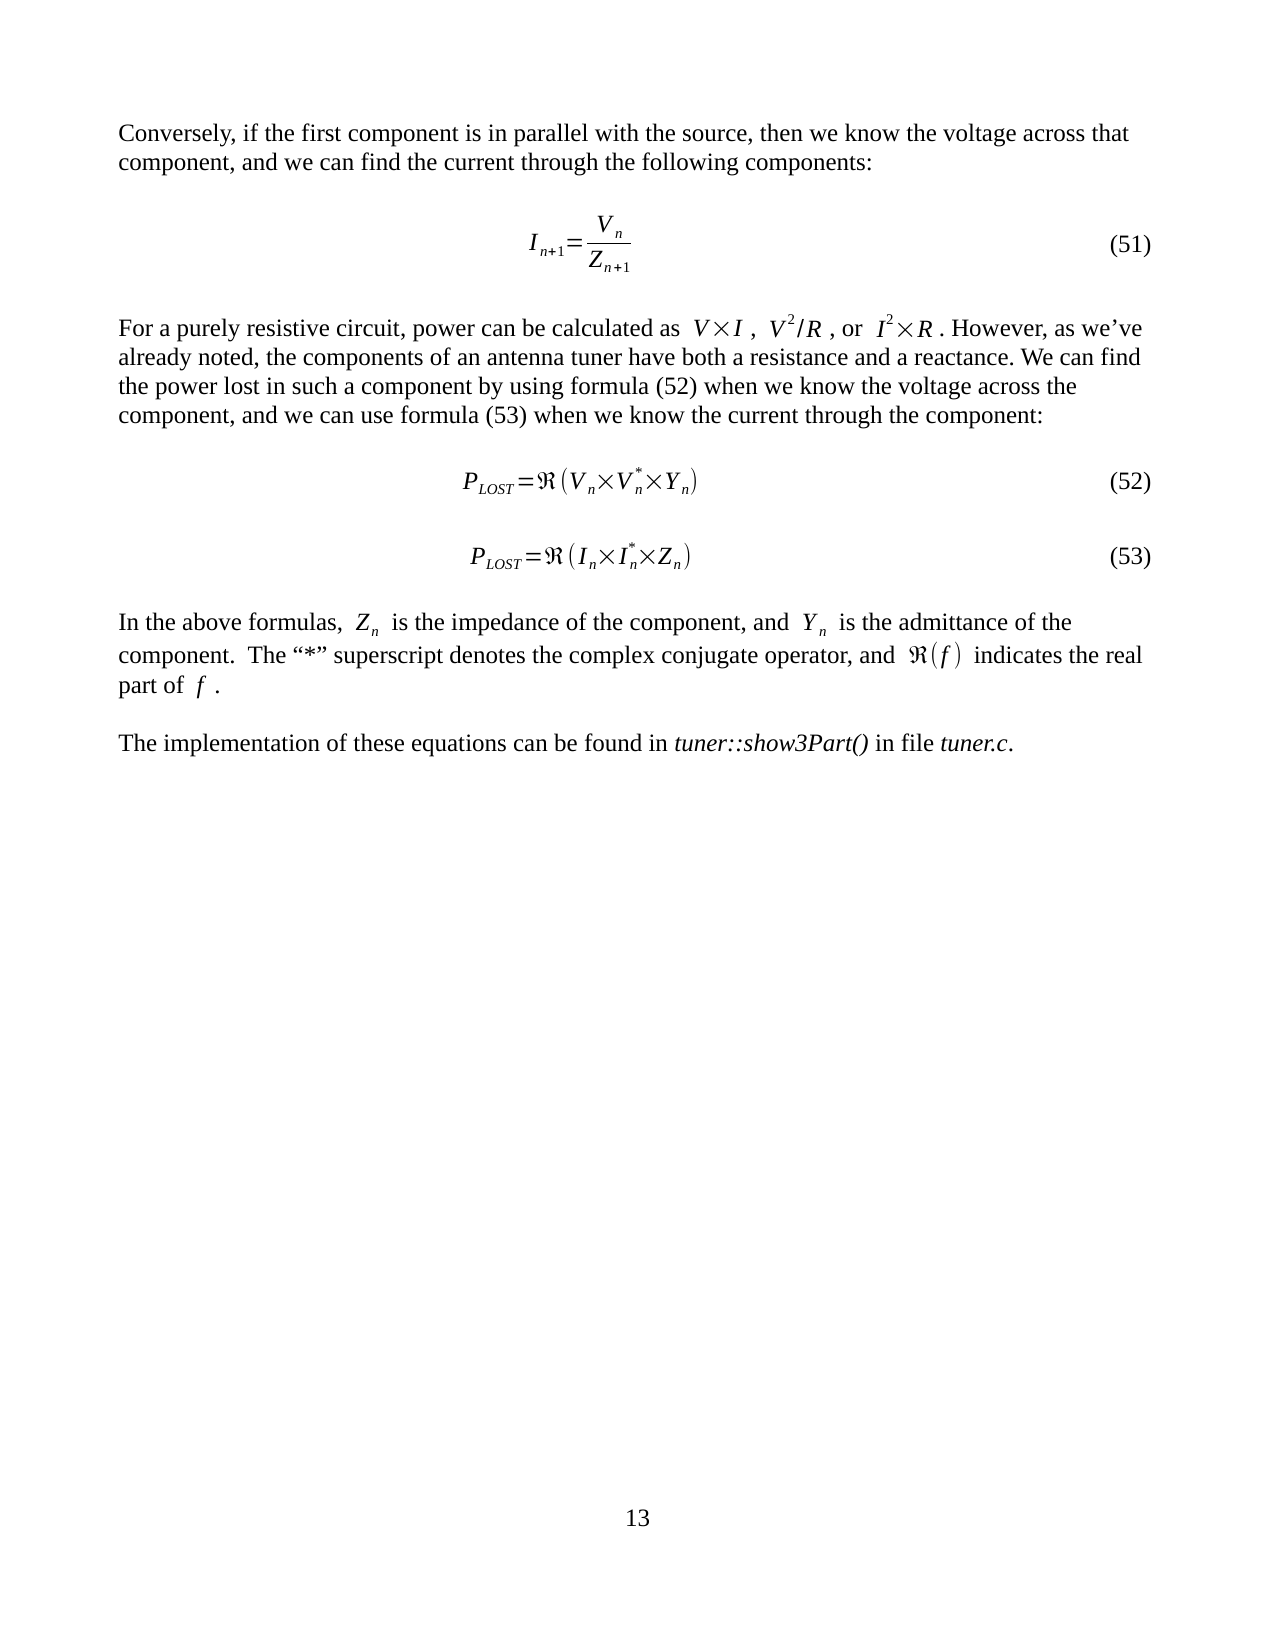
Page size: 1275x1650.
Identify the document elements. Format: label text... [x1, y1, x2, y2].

table_header (52) [1041, 457, 1157, 503]
text Conversely, if the first component is in parallel with the source, then we know the voltage across that component, and we can find the current through the following components: [118, 118, 1157, 176]
table_header (53) [1041, 532, 1157, 579]
table_header (51) [1041, 204, 1157, 282]
text The implementation of these equations can be found in tuner::show3Part() in file tuner.c. [118, 728, 1157, 757]
text In the above formulas, is the impedance of the component, and is the admittance of the component. The “*” superscript denotes the complex conjugate operator, and indicates the real part of . [118, 607, 1157, 699]
table_header [118, 532, 1041, 579]
table_header [118, 204, 1041, 282]
table_header [118, 457, 1041, 503]
text For a purely resistive circuit, power can be calculated as , , or . However, as we’ve already noted, the components of an antenna tuner have both a resistance and a reactance. We can find the power lost in such a component by using formula (52) when we know the voltage across the component, and we can use formula (53) when we know the current through the component: [118, 311, 1157, 428]
